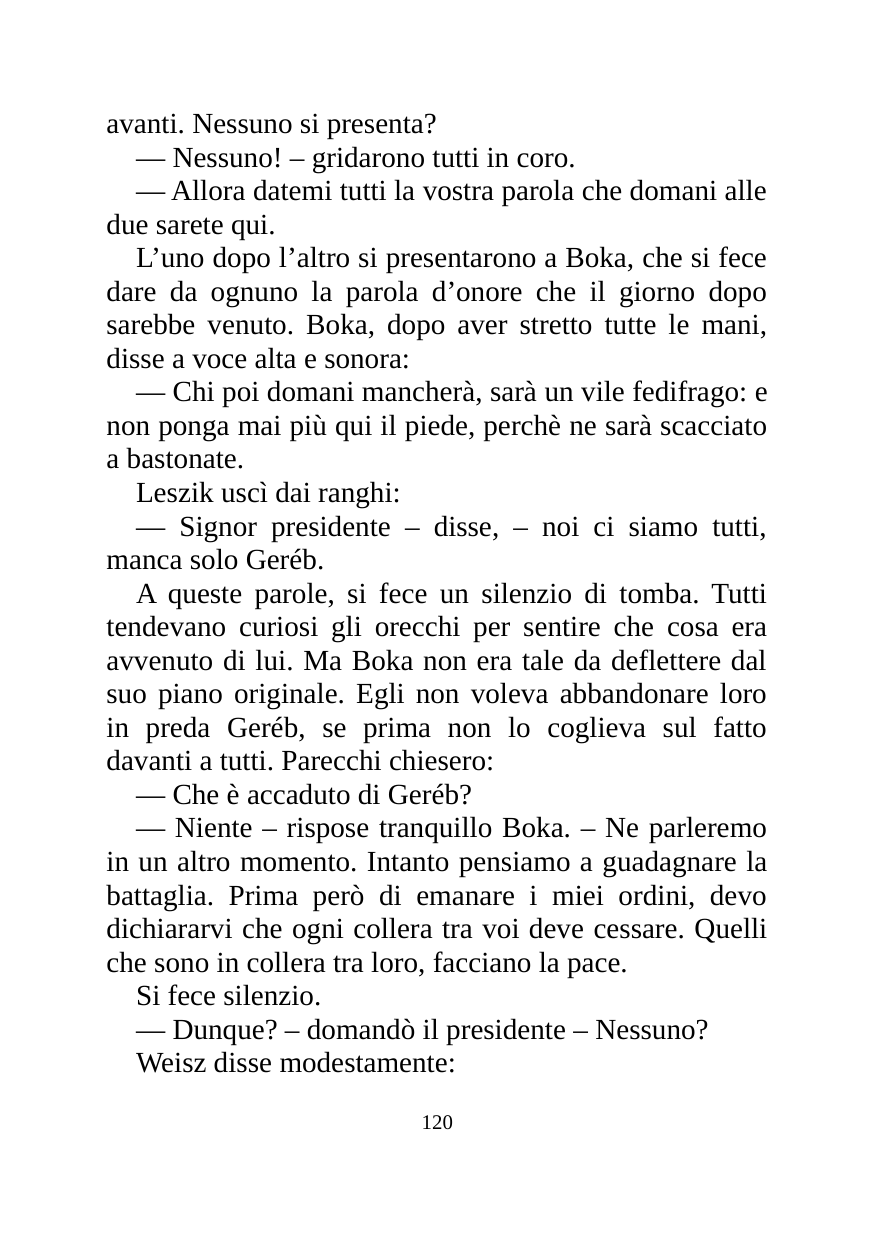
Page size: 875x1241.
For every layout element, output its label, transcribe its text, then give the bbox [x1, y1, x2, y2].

text A queste parole, si fece un silenzio di tomba. Tutti tendevano curiosi gli orecchi per sentire che cosa era avvenuto di lui. Ma Boka non era tale da deflettere dal suo piano originale. Egli non voleva abbandonare loro in preda Geréb, se prima non lo coglieva sul fatto davanti a tutti. Parecchi chiesero: [106, 576, 768, 777]
text — Allora datemi tutti la vostra parola che domani alle due sarete qui. [106, 173, 768, 240]
text — Nessuno! – gridarono tutti in coro. [106, 140, 768, 173]
text — Niente – rispose tranquillo Boka. – Ne parleremo in un altro momento. Intanto pensiamo a guadagnare la battaglia. Prima però di emanare i miei ordini, devo dichiararvi che ogni collera tra voi deve cessare. Quelli che sono in collera tra loro, facciano la pace. [106, 811, 768, 978]
text avanti. Nessuno si presenta? [106, 106, 768, 140]
text Leszik uscì dai ranghi: [106, 475, 768, 509]
text — Signor presidente – disse, – noi ci siamo tutti, manca solo Geréb. [106, 509, 768, 576]
text Si fece silenzio. [106, 978, 768, 1012]
text — Dunque? – domandò il presidente – Nessuno? [106, 1012, 768, 1045]
text L’uno dopo l’altro si presentarono a Boka, che si fece dare da ognuno la parola d’onore che il giorno dopo sarebbe venuto. Boka, dopo aver stretto tutte le mani, disse a voce alta e sonora: [106, 240, 768, 374]
text — Che è accaduto di Geréb? [106, 777, 768, 811]
text — Chi poi domani mancherà, sarà un vile fedifrago: e non ponga mai più qui il piede, perchè ne sarà scacciato a bastonate. [106, 374, 768, 475]
text Weisz disse modestamente: [106, 1045, 768, 1079]
